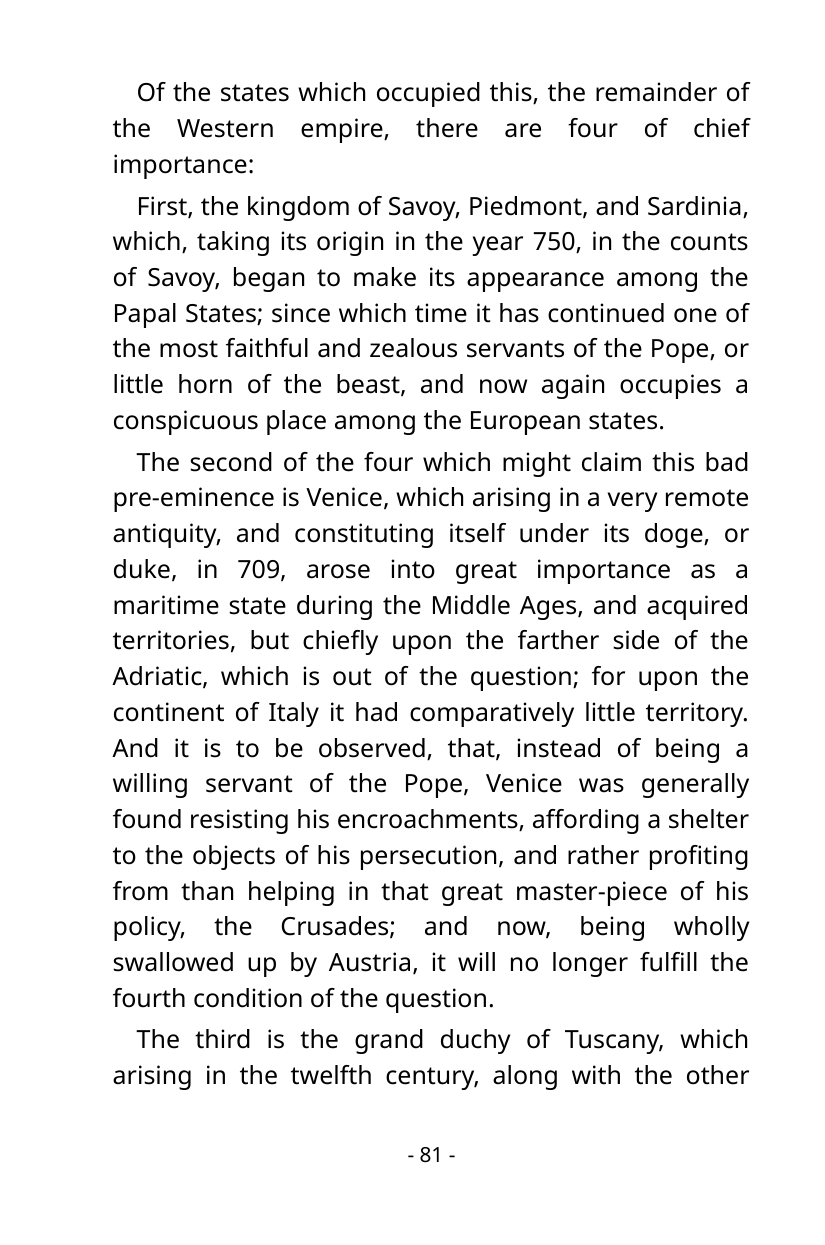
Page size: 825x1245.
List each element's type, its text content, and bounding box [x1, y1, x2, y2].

text The third is the grand duchy of Tuscany, which arising in the twelfth century, along with the other [112, 1022, 750, 1092]
text Of the states which occupied this, the remainder of the Western empire, there are four of chief importance: [112, 75, 750, 181]
text The second of the four which might claim this bad pre-eminence is Venice, which arising in a very remote antiquity, and constituting itself under its doge, or duke, in 709, arose into great importance as a maritime state during the Middle Ages, and acquired territories, but chiefly upon the farther side of the Adriatic, which is out of the question; for upon the continent of Italy it had comparatively little territory. And it is to be observed, that, instead of being a willing servant of the Pope, Venice was generally found resisting his encroachments, affording a shelter to the objects of his persecution, and rather profiting from than helping in that great master-piece of his policy, the Crusades; and now, being wholly swallowed up by Austria, it will no longer fulfill the fourth condition of the question. [112, 444, 750, 1014]
text First, the kingdom of Savoy, Piedmont, and Sardinia, which, taking its origin in the year 750, in the counts of Savoy, began to make its appearance among the Papal States; since which time it has continued one of the most faithful and zealous servants of the Pope, or little horn of the beast, and now again occupies a conspicuous place among the European states. [112, 188, 750, 437]
